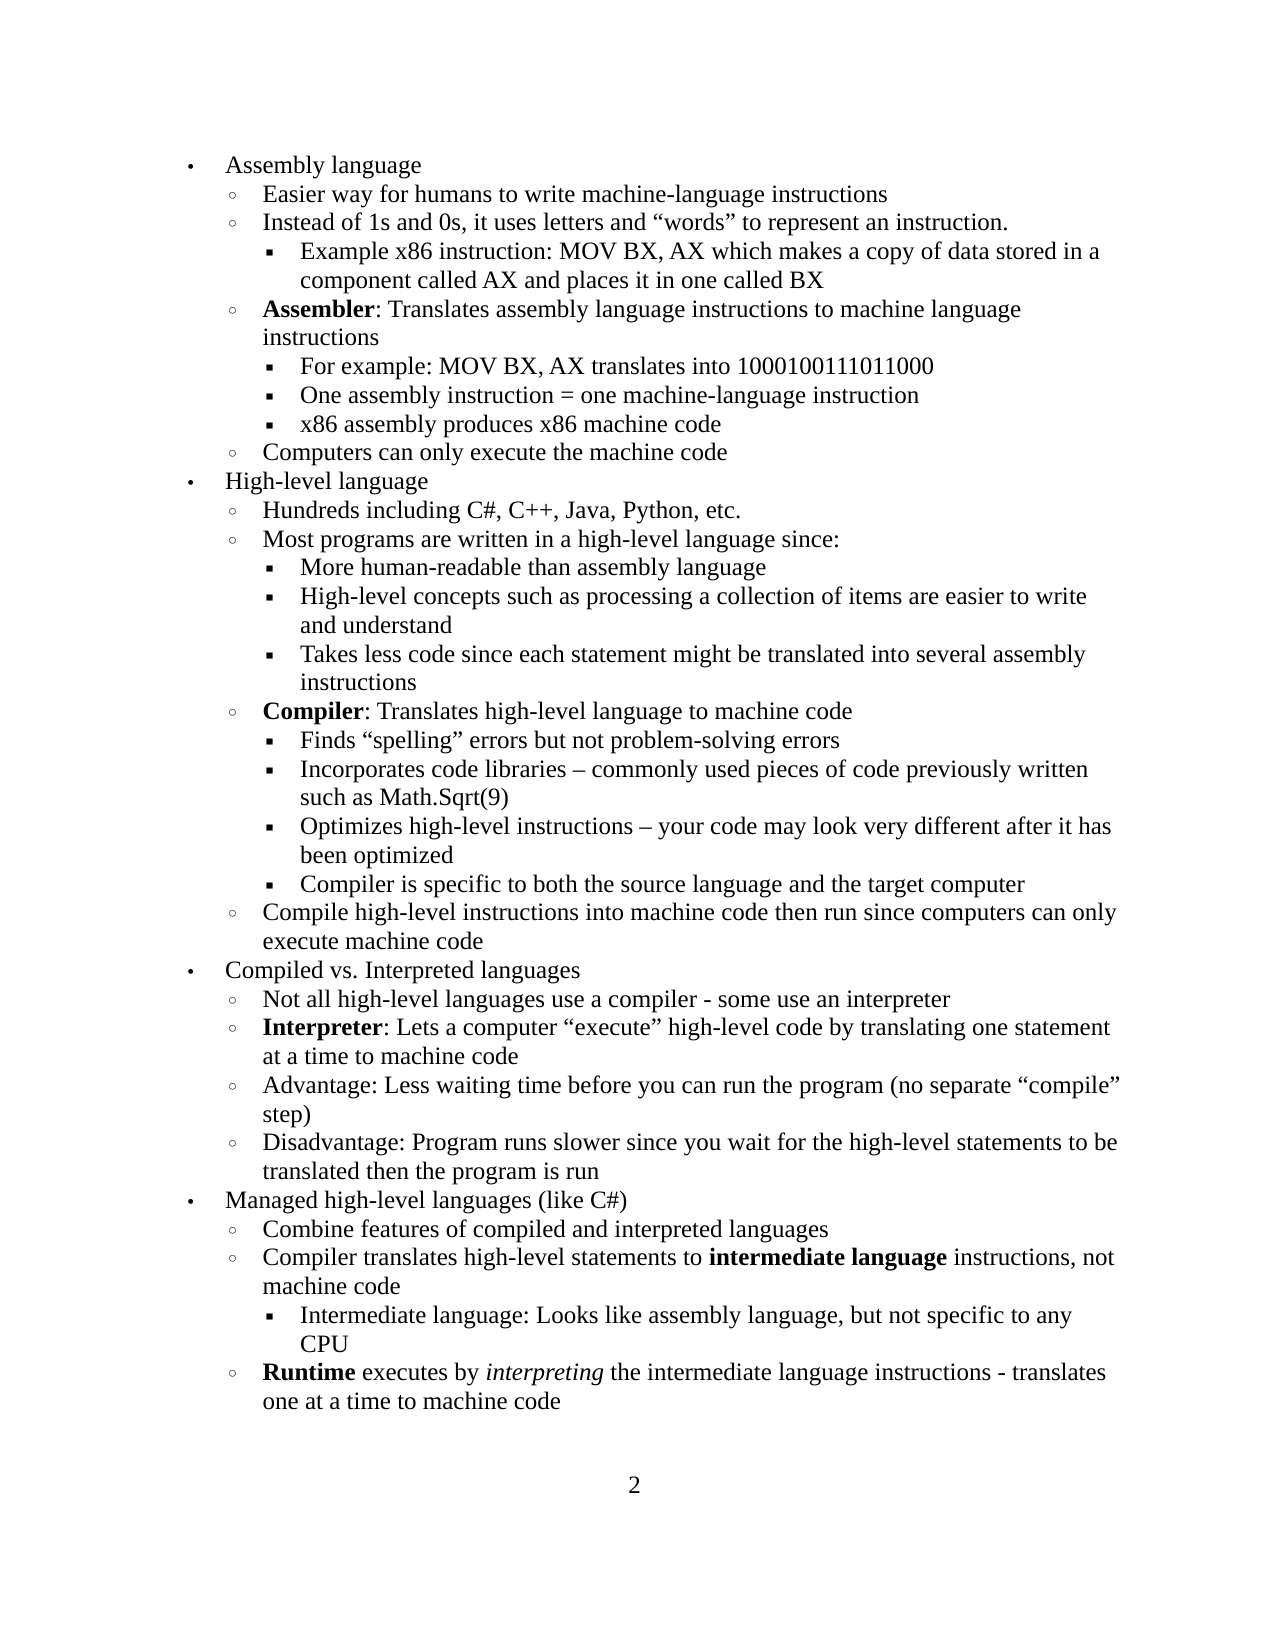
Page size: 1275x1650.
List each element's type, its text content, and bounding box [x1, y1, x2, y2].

list Runtime executes by interpreting the intermediate language instructions - translates one at a time to machine code [225, 1357, 1125, 1415]
list High-level language [187, 466, 1125, 495]
list Advantage: Less waiting time before you can run the program (no separate “compile” step) [225, 1070, 1125, 1127]
list One assembly instruction = one machine-language instruction [262, 380, 1125, 409]
list Compile high-level instructions into machine code then run since computers can only execute machine code [225, 897, 1125, 955]
list Managed high-level languages (like C#) [187, 1185, 1125, 1214]
list For example: MOV BX, AX translates into 1000100111011000 [262, 351, 1125, 380]
list Instead of 1s and 0s, it uses letters and “words” to represent an instruction. [225, 207, 1125, 236]
list Optimizes high-level instructions – your code may look very different after it has been optimized [262, 811, 1125, 869]
list x86 assembly produces x86 machine code [262, 409, 1125, 437]
list Hundreds including C#, C++, Java, Python, etc. [225, 495, 1125, 524]
list Compiler translates high-level statements to intermediate language instructions, not machine code [225, 1242, 1125, 1300]
list Disadvantage: Program runs slower since you wait for the high-level statements to be translated then the program is run [225, 1127, 1125, 1185]
list Assembly language [187, 150, 1125, 179]
list Takes less code since each statement might be translated into several assembly instructions [262, 639, 1125, 696]
list Easier way for humans to write machine-language instructions [225, 179, 1125, 207]
list Interpreter: Lets a computer “execute” high-level code by translating one statement at a time to machine code [225, 1012, 1125, 1070]
list Compiler: Translates high-level language to machine code [225, 696, 1125, 725]
list High-level concepts such as processing a collection of items are easier to write and understand [262, 581, 1125, 639]
list More human-readable than assembly language [262, 552, 1125, 581]
list Most programs are written in a high-level language since: [225, 524, 1125, 552]
list Not all high-level languages use a compiler - some use an interpreter [225, 984, 1125, 1012]
list Compiler is specific to both the source language and the target computer [262, 869, 1125, 897]
list Example x86 instruction: MOV BX, AX which makes a copy of data stored in a component called AX and places it in one called BX [262, 236, 1125, 294]
list Finds “spelling” errors but not problem-solving errors [262, 725, 1125, 754]
list Computers can only execute the machine code [225, 437, 1125, 466]
list Incorporates code libraries – commonly used pieces of code previously written such as Math.Sqrt(9) [262, 754, 1125, 811]
list Assembler: Translates assembly language instructions to machine language instructions [225, 294, 1125, 351]
list Compiled vs. Interpreted languages [187, 955, 1125, 984]
list Combine features of compiled and interpreted languages [225, 1214, 1125, 1242]
list Intermediate language: Looks like assembly language, but not specific to any CPU [262, 1300, 1125, 1357]
